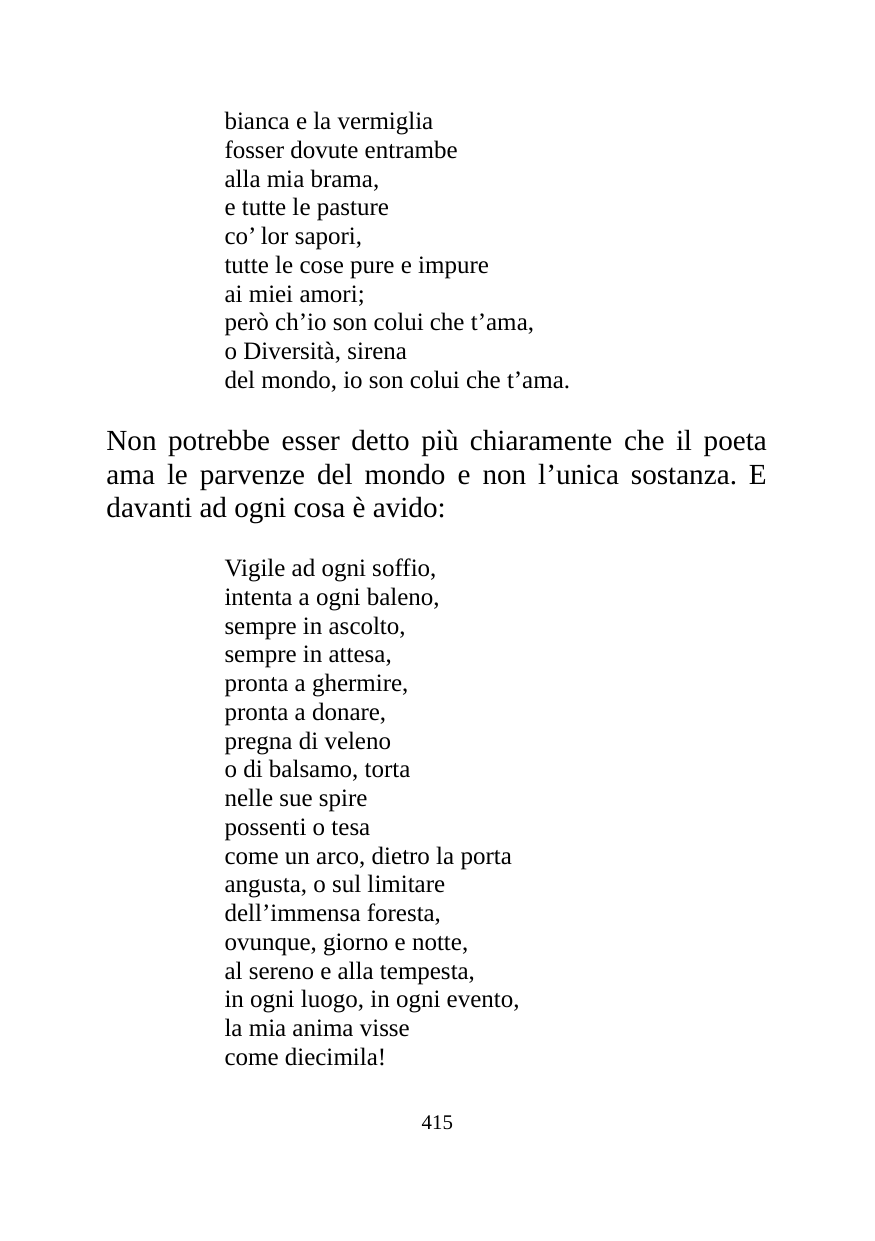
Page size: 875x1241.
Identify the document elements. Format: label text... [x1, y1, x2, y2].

text Vigile ad ogni soffio, intenta a ogni baleno, sempre in ascolto, sempre in attesa, pronta a ghermire, pronta a donare, pregna di veleno o di balsamo, torta nelle sue spire possenti o tesa come un arco, dietro la porta angusta, o sul limitare dell’immensa foresta, ovunque, giorno e notte, al sereno e alla tempesta, in ogni luogo, in ogni evento, la mia anima visse come diecimila! [224, 553, 768, 1071]
text bianca e la vermiglia fosser dovute entrambe alla mia brama, e tutte le pasture co’ lor sapori, tutte le cose pure e impure ai miei amori; però ch’io son colui che t’ama, o Diversità, sirena del mondo, io son colui che t’ama. [224, 106, 768, 394]
text Non potrebbe esser detto più chiaramente che il poeta ama le parvenze del mondo e non l’unica sostanza. E davanti ad ogni cosa è avido: [106, 423, 768, 524]
